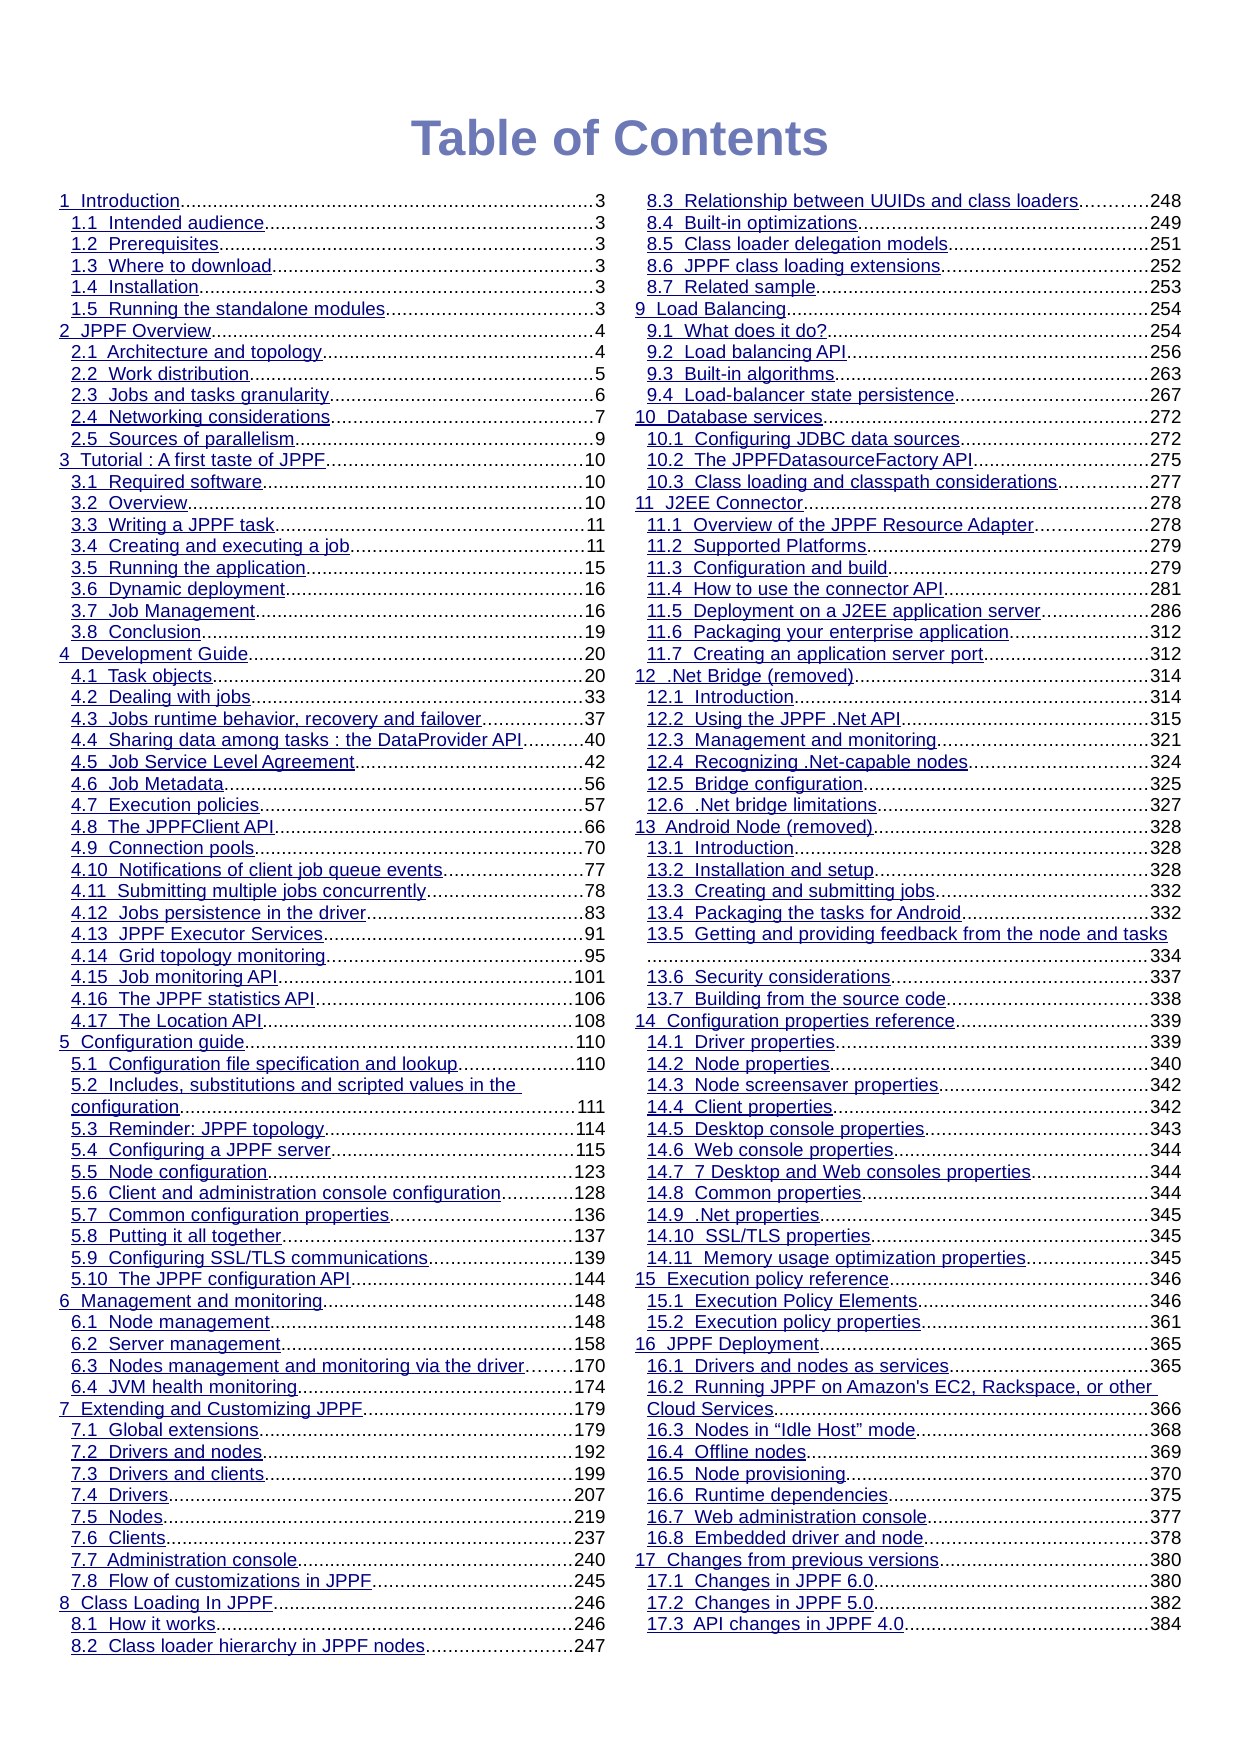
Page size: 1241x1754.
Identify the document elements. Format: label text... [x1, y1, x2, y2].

text 7.3 Drivers and clients 199 [71, 1462, 605, 1484]
text 15 Execution policy reference 346 [635, 1268, 1181, 1290]
text 14.7 7 Desktop and Web consoles properties 344 [647, 1161, 1181, 1182]
text 2.3 Jobs and tasks granularity 6 [71, 384, 605, 406]
text 3.1 Required software 10 [71, 471, 605, 492]
text 2.2 Work distribution 5 [71, 363, 605, 384]
text 4.13 JPPF Executor Services 91 [71, 923, 605, 945]
text 1.1 Intended audience 3 [71, 212, 605, 233]
text 9 Load Balancing 254 [635, 298, 1181, 319]
text 5.2 Includes, substitutions and scripted values in the configuration 111 [71, 1074, 605, 1117]
text 3.6 Dynamic deployment 16 [71, 578, 605, 600]
text 7.7 Administration console 240 [71, 1549, 605, 1570]
text 8.6 JPPF class loading extensions 252 [647, 255, 1181, 276]
text 11.4 How to use the connector API 281 [647, 578, 1181, 600]
text 9.2 Load balancing API 256 [647, 341, 1181, 363]
text 3.8 Conclusion 19 [71, 621, 605, 643]
text 6.1 Node management 148 [71, 1311, 605, 1333]
text 4.11 Submitting multiple jobs concurrently 78 [71, 880, 605, 902]
text 4.16 The JPPF statistics API 106 [71, 988, 605, 1009]
text 12 .Net Bridge (removed) 314 [635, 664, 1181, 686]
text 16.3 Nodes in “Idle Host” mode 368 [647, 1419, 1181, 1441]
subtitle Table of Contents [59, 108, 1181, 165]
text 10.2 The JPPFDatasourceFactory API 275 [647, 449, 1181, 471]
text 4.12 Jobs persistence in the driver 83 [71, 902, 605, 923]
text 16.8 Embedded driver and node 378 [647, 1527, 1181, 1549]
text 7.5 Nodes 219 [71, 1506, 605, 1527]
text 5.8 Putting it all together 137 [71, 1225, 605, 1247]
text 12.6 .Net bridge limitations 327 [647, 794, 1181, 816]
text 5.3 Reminder: JPPF topology 114 [71, 1117, 605, 1139]
text 16 JPPF Deployment 365 [635, 1333, 1181, 1354]
text 4.5 Job Service Level Agreement 42 [71, 751, 605, 772]
text 4.1 Task objects 20 [71, 664, 605, 686]
text 9.1 What does it do? 254 [647, 319, 1181, 341]
text 14.8 Common properties 344 [647, 1182, 1181, 1204]
text 5 Configuration guide 110 [59, 1031, 605, 1053]
text 8.5 Class loader delegation models 251 [647, 233, 1181, 255]
text 16.2 Running JPPF on Amazon's EC2, Rackspace, or other Cloud Services 366 [647, 1376, 1181, 1419]
text 13.5 Getting and providing feedback from the node and tasks 334 [647, 923, 1181, 966]
text 14.3 Node screensaver properties 342 [647, 1074, 1181, 1096]
text 15.1 Execution Policy Elements 346 [647, 1290, 1181, 1311]
text 11.5 Deployment on a J2EE application server 286 [647, 600, 1181, 621]
text 7.6 Clients 237 [71, 1527, 605, 1549]
text 3.2 Overview 10 [71, 492, 605, 514]
text 4.4 Sharing data among tasks : the DataProvider API 40 [71, 729, 605, 751]
text 13.6 Security considerations 337 [647, 966, 1181, 988]
text 13.3 Creating and submitting jobs 332 [647, 880, 1181, 902]
text 1.4 Installation 3 [71, 276, 605, 298]
text 10.1 Configuring JDBC data sources 272 [647, 427, 1181, 449]
text 14.10 SSL/TLS properties 345 [647, 1225, 1181, 1247]
text 5.4 Configuring a JPPF server 115 [71, 1139, 605, 1161]
text 2.1 Architecture and topology 4 [71, 341, 605, 363]
text 6.3 Nodes management and monitoring via the driver 170 [71, 1354, 605, 1376]
text 14.11 Memory usage optimization properties 345 [647, 1247, 1181, 1268]
text 16.6 Runtime dependencies 375 [647, 1484, 1181, 1506]
text 5.10 The JPPF configuration API 144 [71, 1268, 605, 1290]
text 14.1 Driver properties 339 [647, 1031, 1181, 1053]
text 11.1 Overview of the JPPF Resource Adapter 278 [647, 514, 1181, 535]
text 3.4 Creating and executing a job 11 [71, 535, 605, 557]
text 16.1 Drivers and nodes as services 365 [647, 1354, 1181, 1376]
text 3.3 Writing a JPPF task 11 [71, 514, 605, 535]
text 7.8 Flow of customizations in JPPF 245 [71, 1570, 605, 1592]
text 14.4 Client properties 342 [647, 1096, 1181, 1117]
text 15.2 Execution policy properties 361 [647, 1311, 1181, 1333]
text 14.2 Node properties 340 [647, 1053, 1181, 1074]
text 12.5 Bridge configuration 325 [647, 772, 1181, 794]
text 14.6 Web console properties 344 [647, 1139, 1181, 1161]
text 17.2 Changes in JPPF 5.0 382 [647, 1592, 1181, 1613]
text 17.1 Changes in JPPF 6.0 380 [647, 1570, 1181, 1592]
text 11.3 Configuration and build 279 [647, 557, 1181, 578]
text 11.2 Supported Platforms 279 [647, 535, 1181, 557]
text 8.4 Built-in optimizations 249 [647, 212, 1181, 233]
text 3.5 Running the application 15 [71, 557, 605, 578]
text 4.17 The Location API 108 [71, 1009, 605, 1031]
text 5.6 Client and administration console configuration 128 [71, 1182, 605, 1204]
text 16.4 Offline nodes 369 [647, 1441, 1181, 1462]
text 4.6 Job Metadata 56 [71, 772, 605, 794]
text 13.7 Building from the source code 338 [647, 988, 1181, 1009]
text 11 J2EE Connector 278 [635, 492, 1181, 514]
text 11.6 Packaging your enterprise application 312 [647, 621, 1181, 643]
text 14.5 Desktop console properties 343 [647, 1117, 1181, 1139]
text 9.3 Built-in algorithms 263 [647, 363, 1181, 384]
text 4.3 Jobs runtime behavior, recovery and failover 37 [71, 708, 605, 729]
text 5.5 Node configuration 123 [71, 1161, 605, 1182]
text 7.4 Drivers 207 [71, 1484, 605, 1506]
text 6 Management and monitoring 148 [59, 1290, 605, 1311]
text 5.1 Configuration file specification and lookup 110 [71, 1053, 605, 1074]
text 9.4 Load-balancer state persistence 267 [647, 384, 1181, 406]
text 16.5 Node provisioning 370 [647, 1462, 1181, 1484]
text 13 Android Node (removed) 328 [635, 816, 1181, 837]
text 16.7 Web administration console 377 [647, 1506, 1181, 1527]
text 12.1 Introduction 314 [647, 686, 1181, 708]
text 13.2 Installation and setup 328 [647, 859, 1181, 880]
text 8.7 Related sample 253 [647, 276, 1181, 298]
text 3.7 Job Management 16 [71, 600, 605, 621]
text 10.3 Class loading and classpath considerations 277 [647, 471, 1181, 492]
text 2.4 Networking considerations 7 [71, 406, 605, 427]
text 1.2 Prerequisites 3 [71, 233, 605, 255]
text 2.5 Sources of parallelism 9 [71, 427, 605, 449]
text 6.2 Server management 158 [71, 1333, 605, 1354]
text 17.3 API changes in JPPF 4.0 384 [647, 1613, 1181, 1635]
text 1.5 Running the standalone modules 3 [71, 298, 605, 319]
text 4.9 Connection pools 70 [71, 837, 605, 859]
text 13.1 Introduction 328 [647, 837, 1181, 859]
text 13.4 Packaging the tasks for Android 332 [647, 902, 1181, 923]
text 1.3 Where to download 3 [71, 255, 605, 276]
text 4.15 Job monitoring API 101 [71, 966, 605, 988]
text 12.4 Recognizing .Net-capable nodes 324 [647, 751, 1181, 772]
text 7 Extending and Customizing JPPF 179 [59, 1398, 605, 1419]
text 3 Tutorial : A first taste of JPPF 10 [59, 449, 605, 471]
text 4.2 Dealing with jobs 33 [71, 686, 605, 708]
text 17 Changes from previous versions 380 [635, 1549, 1181, 1570]
text 1 Introduction 3 [59, 190, 605, 212]
text 7.1 Global extensions 179 [71, 1419, 605, 1441]
text 4.10 Notifications of client job queue events 77 [71, 859, 605, 880]
text 4.8 The JPPFClient API 66 [71, 816, 605, 837]
text 8.1 How it works 246 [71, 1613, 605, 1635]
text 5.7 Common configuration properties 136 [71, 1204, 605, 1225]
text 8 Class Loading In JPPF 246 [59, 1592, 605, 1613]
text 4.7 Execution policies 57 [71, 794, 605, 816]
text 4 Development Guide 20 [59, 643, 605, 664]
text 6.4 JVM health monitoring 174 [71, 1376, 605, 1398]
text 8.3 Relationship between UUIDs and class loaders 248 [647, 190, 1181, 212]
text 12.2 Using the JPPF .Net API 315 [647, 708, 1181, 729]
text 11.7 Creating an application server port 312 [647, 643, 1181, 664]
text 7.2 Drivers and nodes 192 [71, 1441, 605, 1462]
text 12.3 Management and monitoring 321 [647, 729, 1181, 751]
text 14 Configuration properties reference 339 [635, 1009, 1181, 1031]
text 2 JPPF Overview 4 [59, 319, 605, 341]
text 4.14 Grid topology monitoring 95 [71, 945, 605, 966]
text 5.9 Configuring SSL/TLS communications 139 [71, 1247, 605, 1268]
text 8.2 Class loader hierarchy in JPPF nodes 247 [71, 1635, 605, 1656]
text 14.9 .Net properties 345 [647, 1204, 1181, 1225]
text 10 Database services 272 [635, 406, 1181, 427]
